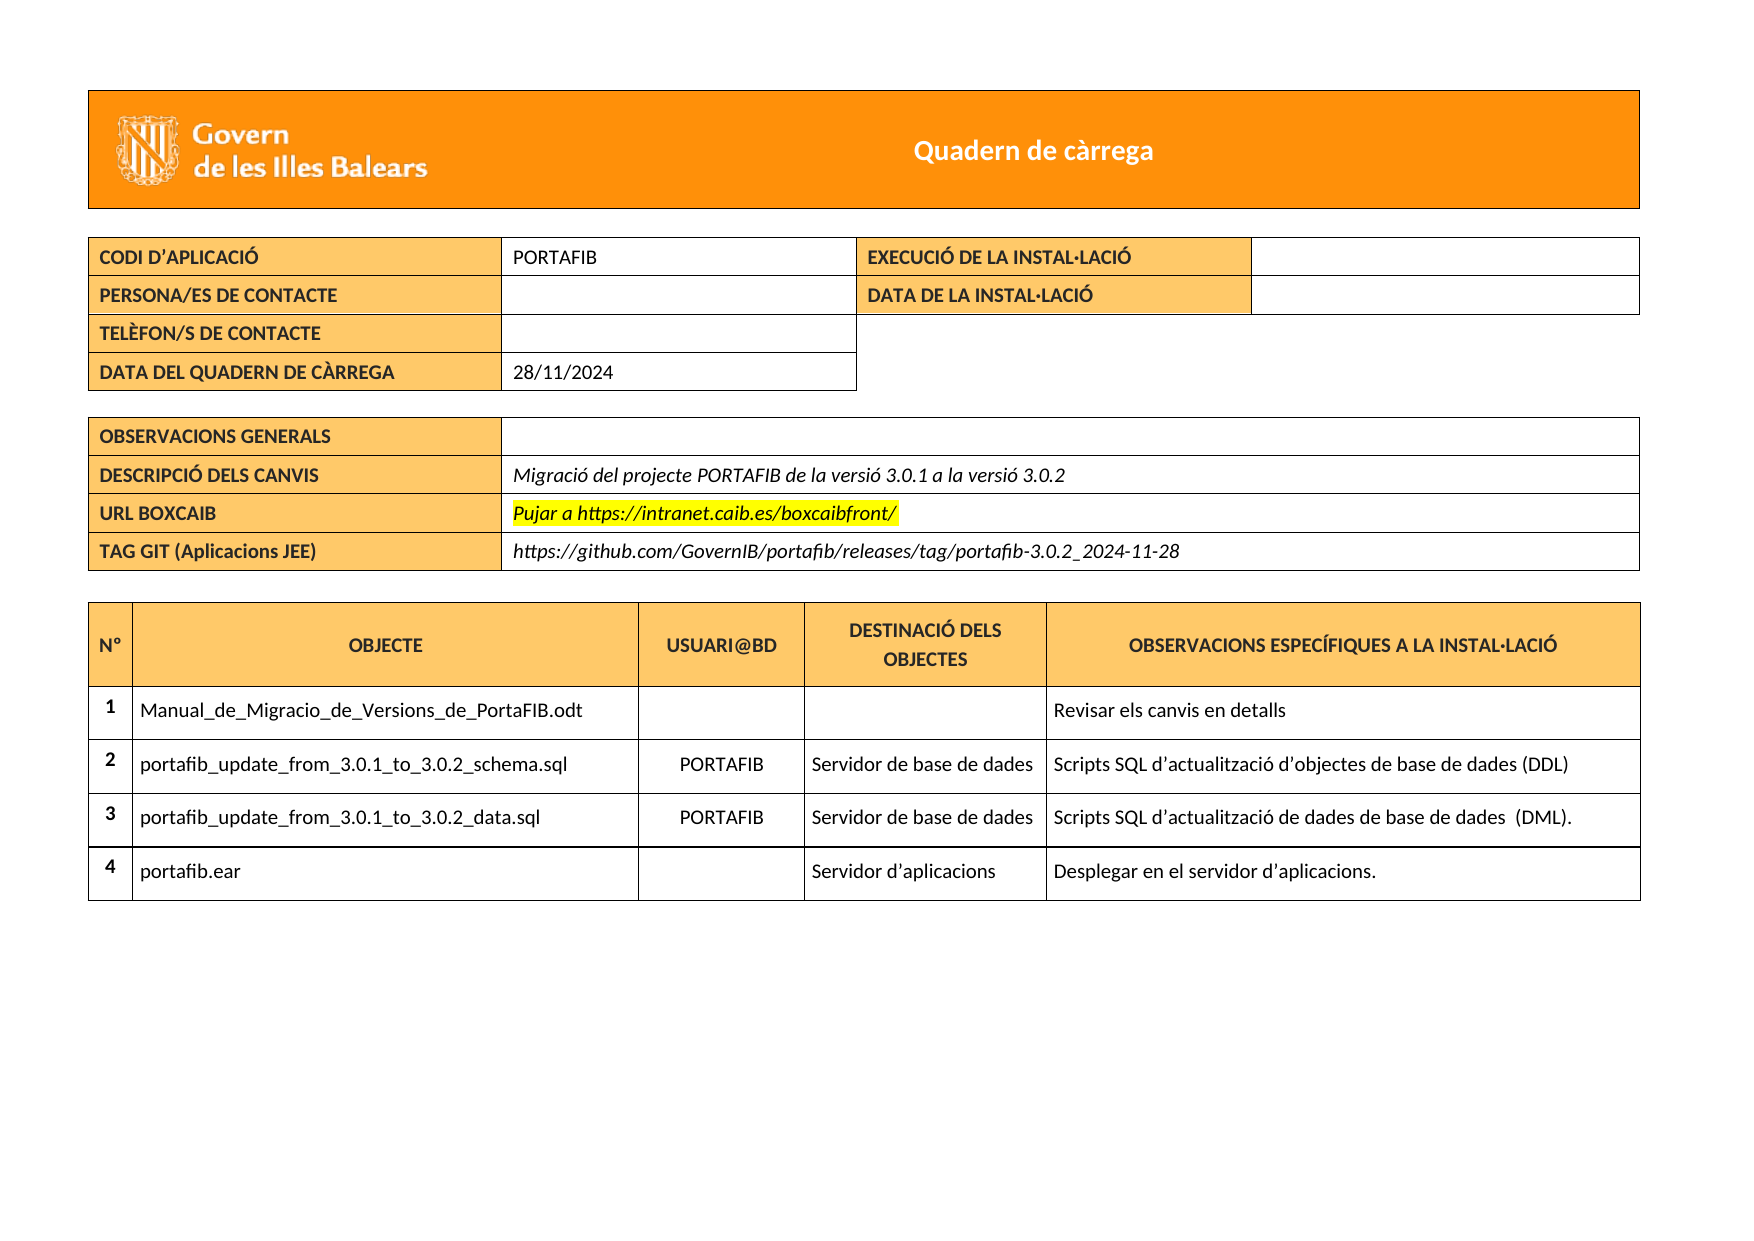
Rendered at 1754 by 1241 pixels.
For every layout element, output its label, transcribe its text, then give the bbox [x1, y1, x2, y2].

table_cell DATA DEL QUADERN DE CÀRREGA [89, 353, 501, 390]
table_cell DESCRIPCIÓ DELS CANVIS [89, 456, 501, 493]
table_cell Scripts SQL d’actualització de dades de base de dades (DML). [1047, 794, 1640, 846]
table_cell TELÈFON/S DE CONTACTE [89, 315, 501, 352]
table_header EXECUCIÓ DE LA INSTAL·LACIÓ [857, 238, 1251, 275]
table_cell [857, 352, 1251, 390]
table_cell Servidor d’aplicacions [805, 848, 1046, 900]
table_cell portafib.ear [133, 848, 638, 900]
table_header PORTAFIB [502, 238, 856, 275]
table_header [89, 91, 428, 109]
table_header DESTINACIÓ DELS OBJECTES [805, 603, 1046, 686]
table_cell [1251, 315, 1639, 352]
table_cell portafib_update_from_3.0.1_to_3.0.2_schema.sql [133, 740, 638, 793]
table_cell [857, 315, 1251, 352]
table_cell PORTAFIB [639, 794, 804, 846]
table_cell PORTAFIB [639, 740, 804, 793]
table_cell portafib_update_from_3.0.1_to_3.0.2_data.sql [133, 794, 638, 846]
table_header [89, 110, 428, 208]
table_cell 1 [89, 687, 132, 739]
table_cell TAG GIT (Aplicacions JEE) [89, 533, 501, 570]
table_header OBSERVACIONS ESPECÍFIQUES A LA INSTAL·LACIÓ [1047, 603, 1640, 686]
table_cell PERSONA/ES DE CONTACTE [89, 276, 501, 313]
table_cell 4 [89, 848, 132, 900]
table_cell 3 [89, 794, 132, 846]
table_cell [805, 687, 1046, 739]
table_header CODI D’APLICACIÓ [89, 238, 501, 275]
table_header OBSERVACIONS GENERALS [89, 418, 501, 455]
table_cell 2 [89, 740, 132, 793]
table_cell Scripts SQL d’actualització d’objectes de base de dades (DDL) [1047, 740, 1640, 793]
table_cell https://github.com/GovernIB/portafib/releases/tag/portafib-3.0.2_2024-11-28 [502, 533, 1639, 570]
table_header [502, 418, 1639, 455]
table_cell [502, 315, 856, 352]
table_cell [1252, 276, 1639, 313]
table_cell [1251, 352, 1639, 390]
table_cell [639, 848, 804, 900]
table_cell Servidor de base de dades [805, 794, 1046, 846]
table_header Quadern de càrrega [428, 110, 1639, 208]
table_cell Pujar a https://intranet.caib.es/boxcaibfront/ [502, 494, 1639, 532]
table_cell Manual_de_Migracio_de_Versions_de_PortaFIB.odt [133, 687, 638, 739]
table_cell Servidor de base de dades [805, 740, 1046, 793]
picture [91, 109, 474, 195]
table_cell [639, 687, 804, 739]
table_header Nº [89, 603, 132, 686]
table_cell URL BOXCAIB [89, 494, 501, 532]
table_header [428, 91, 1639, 109]
table_cell [502, 276, 856, 313]
table_header USUARI@BD [639, 603, 804, 686]
table_cell Desplegar en el servidor d’aplicacions. [1047, 848, 1640, 900]
table_header [1252, 238, 1639, 275]
table_cell DATA DE LA INSTAL·LACIÓ [857, 276, 1251, 313]
table_cell Revisar els canvis en detalls [1047, 687, 1640, 739]
table_header OBJECTE [133, 603, 638, 686]
table_cell 28/11/2024 [502, 353, 856, 390]
table_cell Migració del projecte PORTAFIB de la versió 3.0.1 a la versió 3.0.2 [502, 456, 1639, 493]
